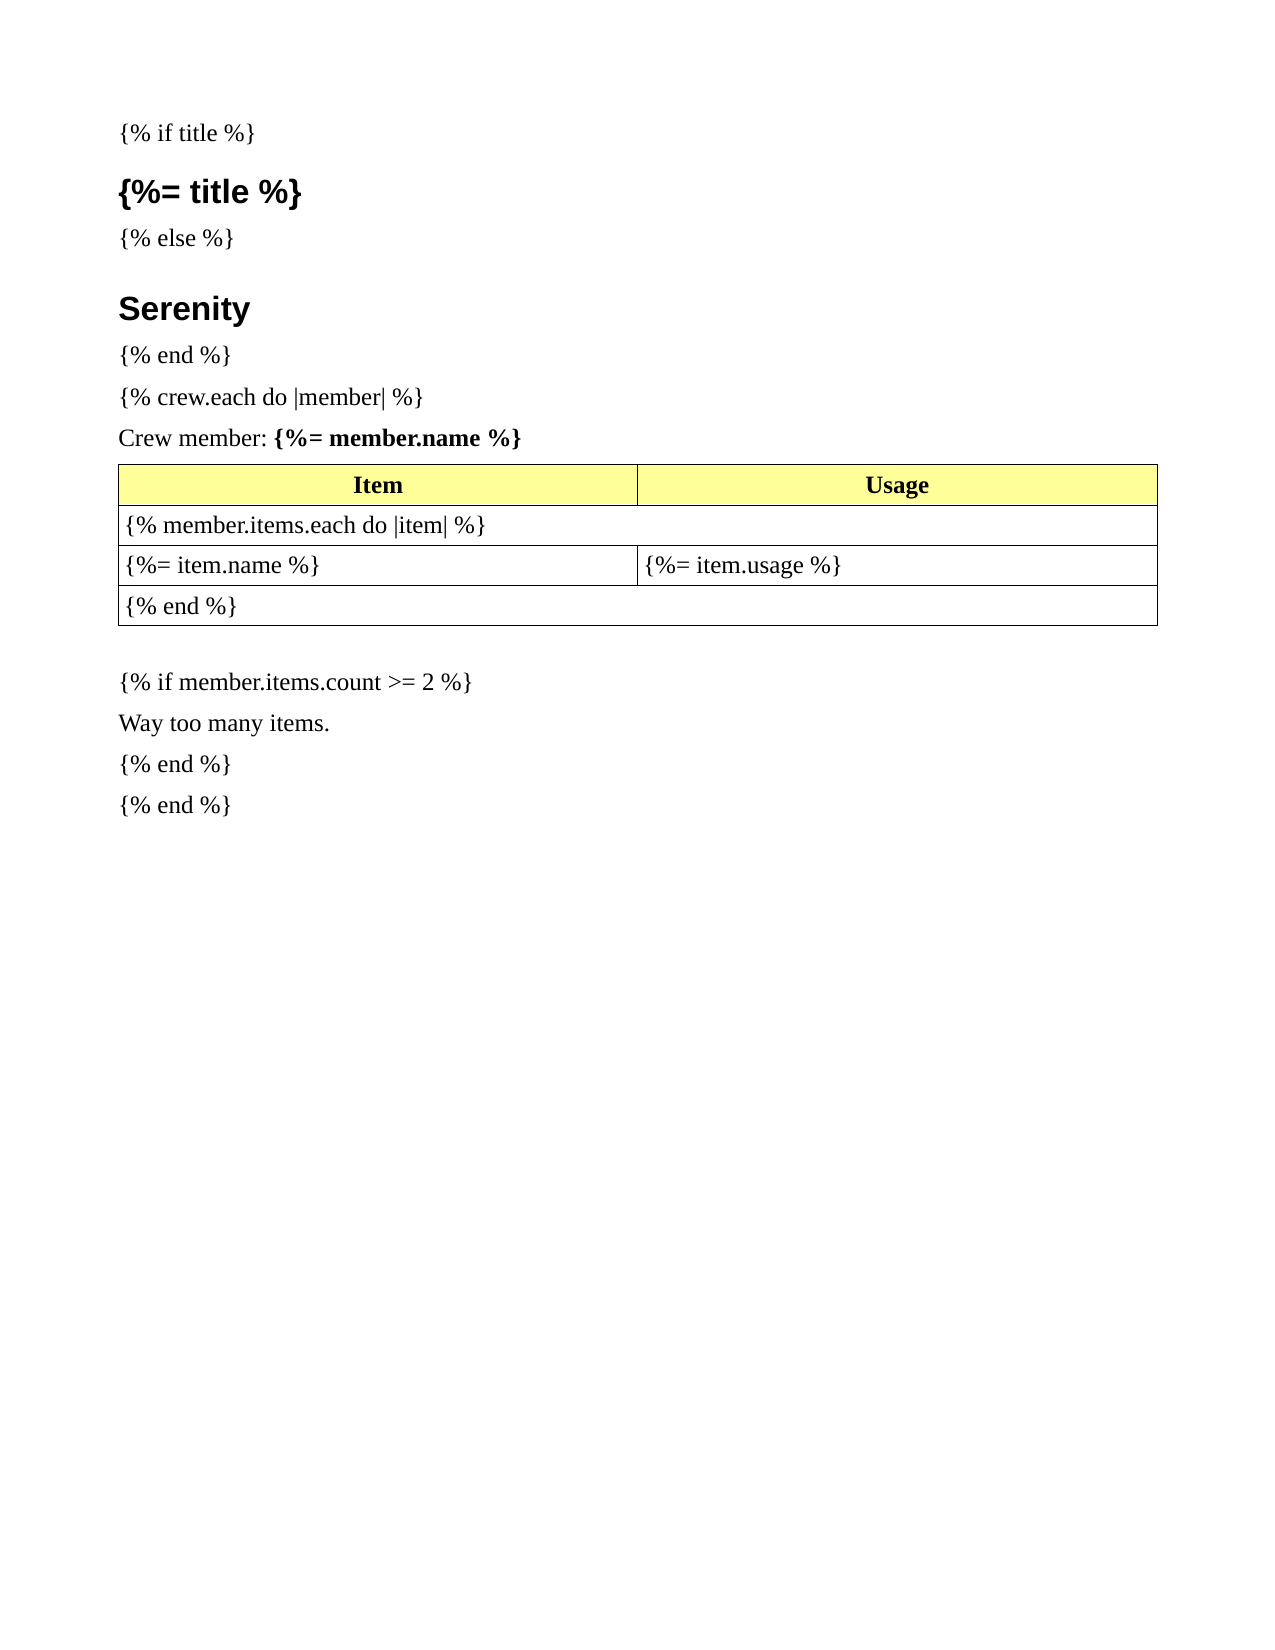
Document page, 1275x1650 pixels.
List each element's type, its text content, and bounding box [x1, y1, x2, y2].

table_cell {% end %} [119, 586, 1157, 625]
table_header Item [119, 465, 637, 504]
table_cell {% member.items.each do |item| %} [119, 506, 1157, 545]
table_header Usage [638, 465, 1157, 504]
subtitle Serenity [118, 289, 1157, 328]
text {% if title %} [118, 118, 1157, 147]
text {% end %} [118, 749, 1157, 778]
text {% end %} [118, 340, 1157, 369]
text Crew member: {%= member.name %} [118, 423, 1157, 452]
text {% crew.each do |member| %} [118, 382, 1157, 410]
text Way too many items. [118, 708, 1157, 737]
text {% end %} [118, 791, 1157, 819]
table_cell {%= item.name %} [119, 546, 637, 585]
text {% else %} [118, 223, 1157, 252]
subtitle {%= title %} [118, 172, 1157, 211]
text {% if member.items.count >= 2 %} [118, 667, 1157, 696]
table_cell {%= item.usage %} [638, 546, 1157, 585]
